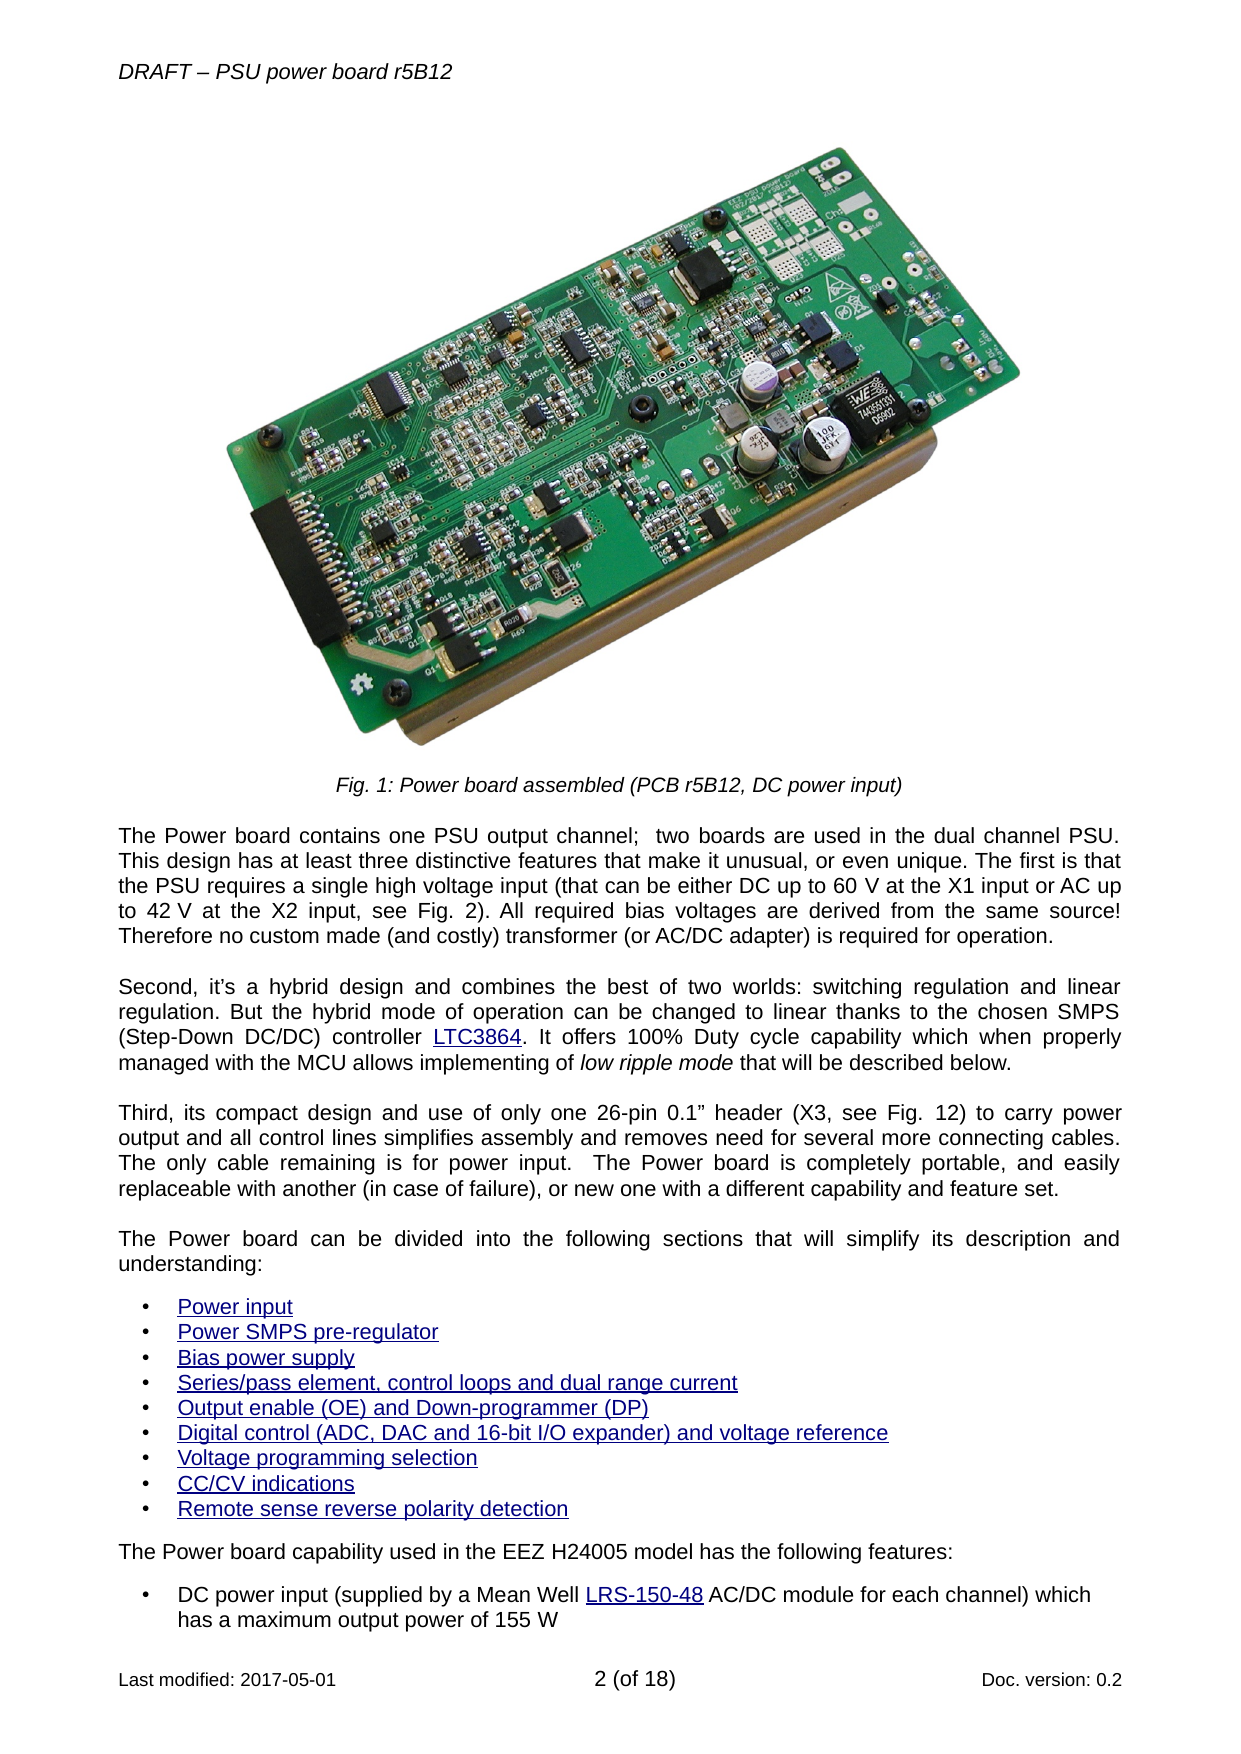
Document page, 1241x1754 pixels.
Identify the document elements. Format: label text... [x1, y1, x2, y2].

list Digital control (ADC, DAC and 16-bit I/O expander) and voltage reference [142, 1420, 1110, 1445]
list Series/pass element, control loops and dual range current [142, 1369, 1110, 1395]
text The Power board contains one PSU output channel; two boards are used in the dual channel PSU. This design has at least three distinctive features that make it unusual, or even unique. The first is that the PSU requires a single high voltage input (that can be either DC up to 60 V at the X1 input or AC up to 42 V at the X2 input, see Fig. 2). All required bias voltages are derived from the same source! Therefore no custom made (and costly) transformer (or AC/DC adapter) is required for operation. [118, 822, 1122, 948]
list Remote sense reverse polarity detection [142, 1496, 1110, 1521]
text The Power board can be divided into the following sections that will simplify its description and understanding: [118, 1226, 1122, 1276]
text Third, its compact design and use of only one 26-pin 0.1” header (X3, see Fig. 12) to carry power output and all control lines simplifies assembly and removes need for several more connecting cables. The only cable remaining is for power input. The Power board is completely portable, and easily replaceable with another (in case of failure), or new one with a different capability and feature set. [118, 1100, 1122, 1201]
text The Power board capability used in the EEZ H24005 model has the following features: [118, 1538, 1122, 1564]
list CC/CV indications [142, 1470, 1110, 1496]
list DC power input (supplied by a Mean Well LRS-150-48 AC/DC module for each channel) which has a maximum output power of 155 W [142, 1581, 1110, 1632]
list Voltage programming selection [142, 1445, 1110, 1470]
picture [206, 131, 1034, 756]
text Second, it’s a hybrid design and combines the best of two worlds: switching regulation and linear regulation. But the hybrid mode of operation can be changed to linear thanks to the chosen SMPS (Step-Down DC/DC) controller LTC3864. It offers 100% Duty cycle capability which when properly managed with the MCU allows implementing of low ripple mode that will be described below. [118, 974, 1122, 1074]
text Fig. 1: Power board assembled (PCB r5B12, DC power input) [207, 756, 1033, 797]
list Output enable (OE) and Down-programmer (DP) [142, 1395, 1110, 1420]
list Power input [142, 1294, 1110, 1319]
list Power SMPS pre-regulator [142, 1319, 1110, 1344]
list Bias power supply [142, 1344, 1110, 1369]
